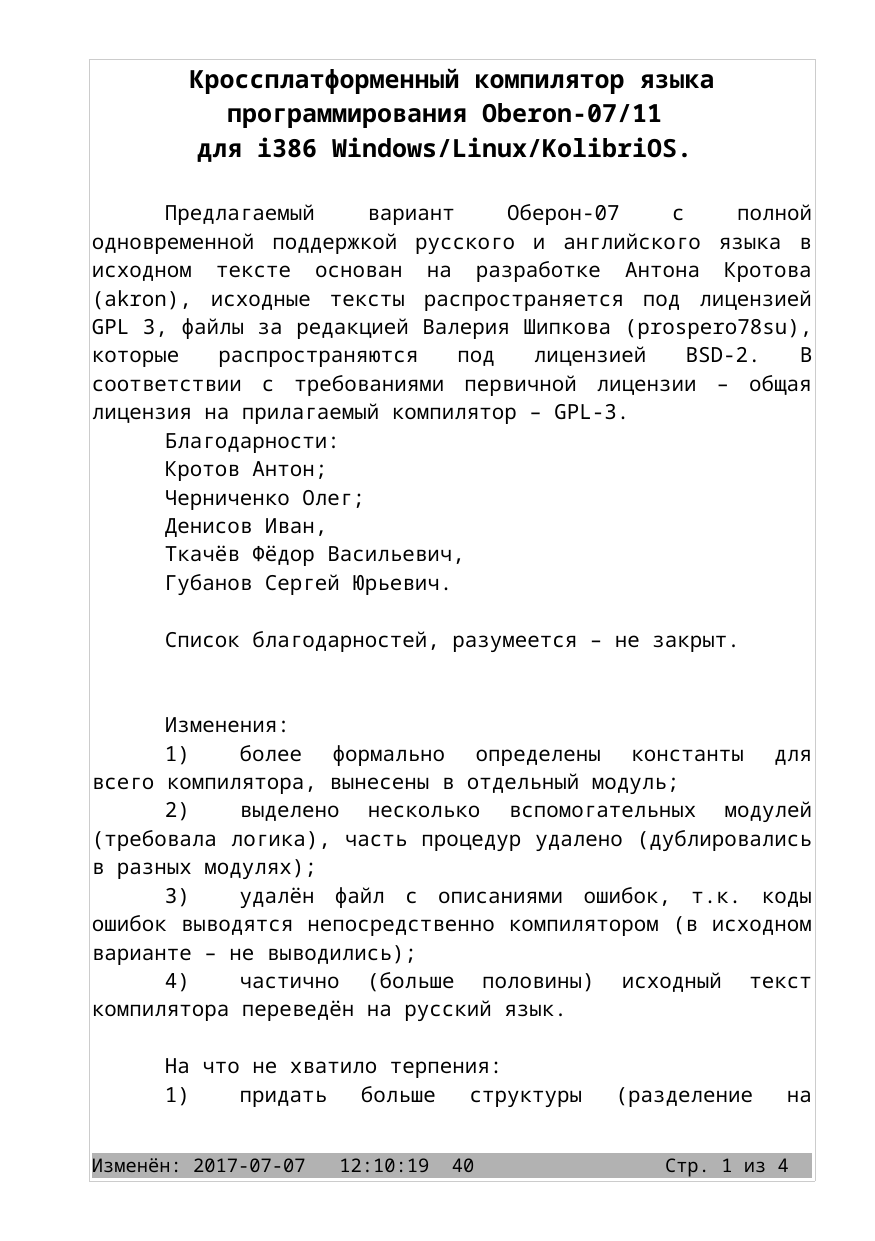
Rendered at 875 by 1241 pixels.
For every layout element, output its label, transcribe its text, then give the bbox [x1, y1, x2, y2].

text Список благодарностей, разумеется – не закрыт. [92, 625, 812, 653]
text Черниченко Олег; [92, 483, 812, 511]
text Кротов Антон; [92, 454, 812, 483]
text Благодарности: [92, 426, 812, 454]
list частично (больше половины) исходный текст компилятора переведён на русский язык. [92, 966, 812, 1023]
text Ткачёв Фёдор Васильевич, [92, 539, 812, 568]
text для i386 Windows/Linux/KolibriOS. [92, 130, 812, 164]
list выделено несколько вспомогательных модулей (требовала логика), часть процедур удалено (дублировались в разных модулях); [92, 796, 812, 881]
text Губанов Сергей Юрьевич. [92, 568, 812, 596]
text Денисов Иван, [92, 511, 812, 539]
list придать больше структуры (разделение на [92, 1080, 812, 1108]
text Изменения: [92, 710, 812, 739]
text Предлагаемый вариант Оберон-07 с полной одновременной поддержкой русского и английского языка в исходном тексте основан на разработке Антона Кротова (akron), исходные тексты распространяется под лицензией GPL 3, файлы за редакцией Валерия Шипкова (prospero78su), которые распространяются под лицензией BSD-2. В соответствии с требованиями первичной лицензии – общая лицензия на прилагаемый компилятор – GPL-3. [92, 198, 812, 426]
list удалён файл с описаниями ошибок, т.к. коды ошибок выводятся непосредственно компилятором (в исходном варианте – не выводились); [92, 881, 812, 966]
text Кроссплатформенный компилятор языка программирования Oberon-07/11 [92, 62, 812, 130]
list более формально определены константы для всего компилятора, вынесены в отдельный модуль; [92, 739, 812, 796]
text На что не хватило терпения: [92, 1051, 812, 1080]
